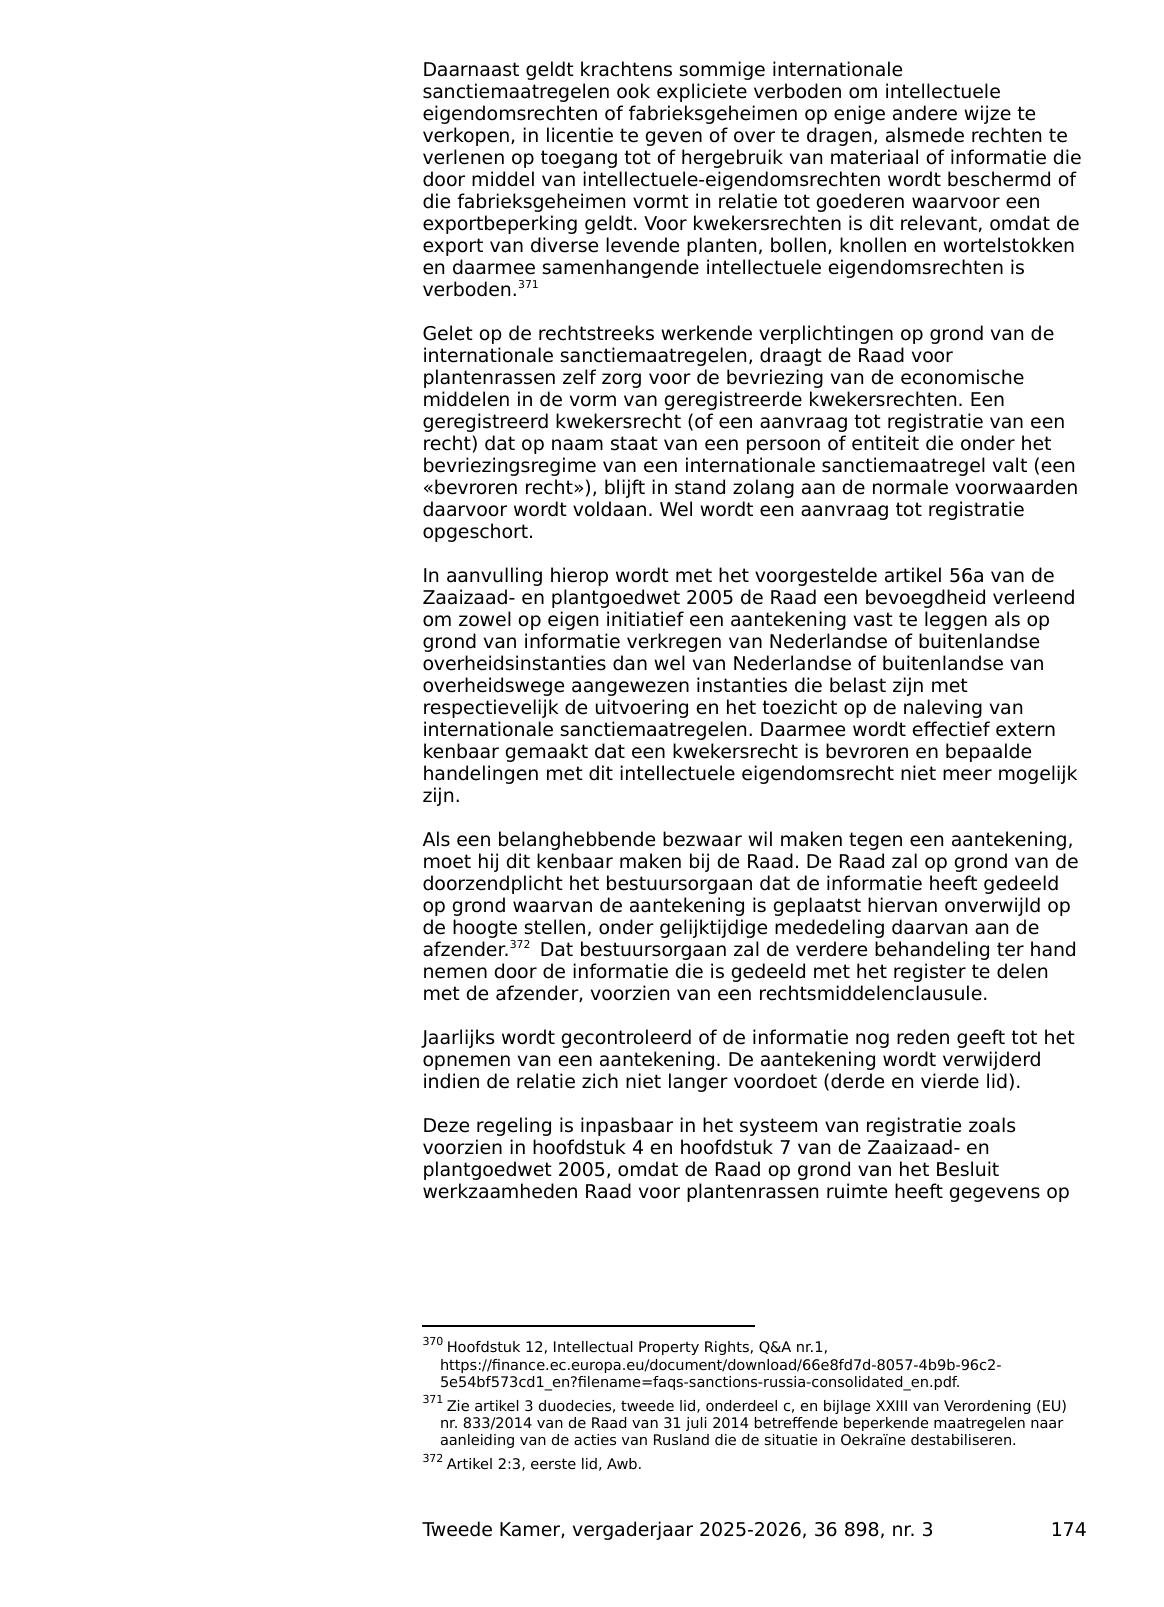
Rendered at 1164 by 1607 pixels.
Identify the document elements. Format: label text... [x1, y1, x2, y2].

text Hoofdstuk 12, Intellectual Property Rights, Q&A nr.1, https://finance.ec.europa.eu/document/download/66e8fd7d-8057-4b9b-96c2-5e54bf573cd1_en?filename=faqs-sanctions-russia-consolidated_en.pdf. [422, 1335, 1087, 1391]
text Zie artikel 3 duodecies, tweede lid, onderdeel c, en bijlage XXIII van Verordening (EU) nr. 833/2014 van de Raad van 31 juli 2014 betreffende beperkende maatregelen naar aanleiding van de acties van Rusland die de situatie in Oekraïne destabiliseren. [422, 1393, 1087, 1449]
text Jaarlijks wordt gecontroleerd of de informatie nog reden geeft tot het opnemen van een aantekening. De aantekening wordt verwijderd indien de relatie zich niet langer voordoet (derde en vierde lid). [422, 1027, 1087, 1093]
text Artikel 2:3, eerste lid, Awb. [422, 1452, 1087, 1474]
text Deze regeling is inpasbaar in het systeem van registratie zoals voorzien in hoofdstuk 4 en hoofdstuk 7 van de Zaaizaad- en plantgoedwet 2005, omdat de Raad op grond van het Besluit werkzaamheden Raad voor plantenrassen ruimte heeft gegevens op [422, 1115, 1087, 1247]
text Daarnaast geldt krachtens sommige internationale sanctiemaatregelen ook expliciete verboden om intellectuele eigendomsrechten of fabrieksgeheimen op enige andere wijze te verkopen, in licentie te geven of over te dragen, alsmede rechten te verlenen op toegang tot of hergebruik van materiaal of informatie die door middel van intellectuele-eigendomsrechten wordt beschermd of die fabrieksgeheimen vormt in relatie tot goederen waarvoor een exportbeperking geldt. Voor kwekersrechten is dit relevant, omdat de export van diverse levende planten, bollen, knollen en wortelstokken en daarmee samenhangende intellectuele eigendomsrechten is verboden. [422, 59, 1087, 301]
text Gelet op de rechtstreeks werkende verplichtingen op grond van de internationale sanctiemaatregelen, draagt de Raad voor plantenrassen zelf zorg voor de bevriezing van de economische middelen in de vorm van geregistreerde kwekersrechten. Een geregistreerd kwekersrecht (of een aanvraag tot registratie van een recht) dat op naam staat van een persoon of entiteit die onder het bevriezingsregime van een internationale sanctiemaatregel valt (een «bevroren recht»), blijft in stand zolang aan de normale voorwaarden daarvoor wordt voldaan. Wel wordt een aanvraag tot registratie opgeschort. [422, 323, 1087, 543]
text Als een belanghebbende bezwaar wil maken tegen een aantekening, moet hij dit kenbaar maken bij de Raad. De Raad zal op grond van de doorzendplicht het bestuursorgaan dat de informatie heeft gedeeld op grond waarvan de aantekening is geplaatst hiervan onverwijld op de hoogte stellen, onder gelijktijdige mededeling daarvan aan de afzender. Dat bestuursorgaan zal de verdere behandeling ter hand nemen door de informatie die is gedeeld met het register te delen met de afzender, voorzien van een rechtsmiddelenclausule. [422, 829, 1087, 1005]
text In aanvulling hierop wordt met het voorgestelde artikel 56a van de Zaaizaad- en plantgoedwet 2005 de Raad een bevoegdheid verleend om zowel op eigen initiatief een aantekening vast te leggen als op grond van informatie verkregen van Nederlandse of buitenlandse overheidsinstanties dan wel van Nederlandse of buitenlandse van overheidswege aangewezen instanties die belast zijn met respectievelijk de uitvoering en het toezicht op de naleving van internationale sanctiemaatregelen. Daarmee wordt effectief extern kenbaar gemaakt dat een kwekersrecht is bevroren en bepaalde handelingen met dit intellectuele eigendomsrecht niet meer mogelijk zijn. [422, 565, 1087, 807]
